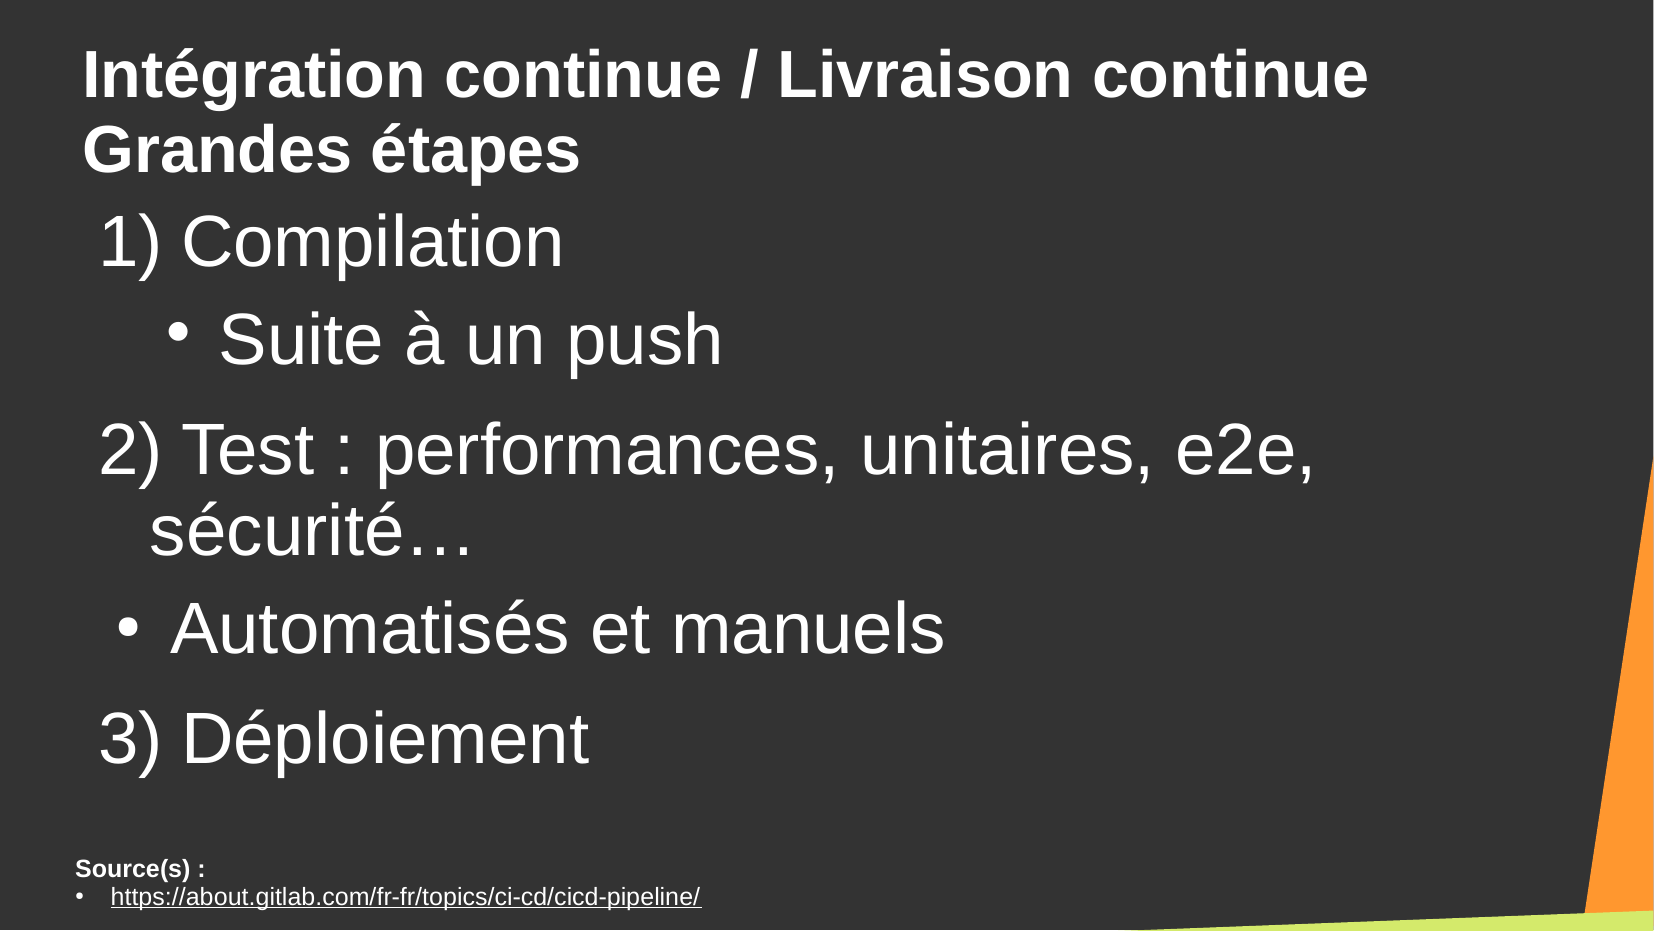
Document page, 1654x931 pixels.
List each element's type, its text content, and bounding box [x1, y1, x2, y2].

title Intégration continue / Livraison continue Grandes étapes [82, 37, 1406, 187]
list Compilation Suite à un push Test : performances, unitaires, e2e, sécurité… Automatisés et manuels Déploiement [80, 200, 1560, 780]
text_box [1118, 452, 1654, 931]
text_box Source(s) : https://about.gitlab.com/fr-fr/topics/ci-cd/cicd-pipeline/ [60, 826, 1524, 919]
